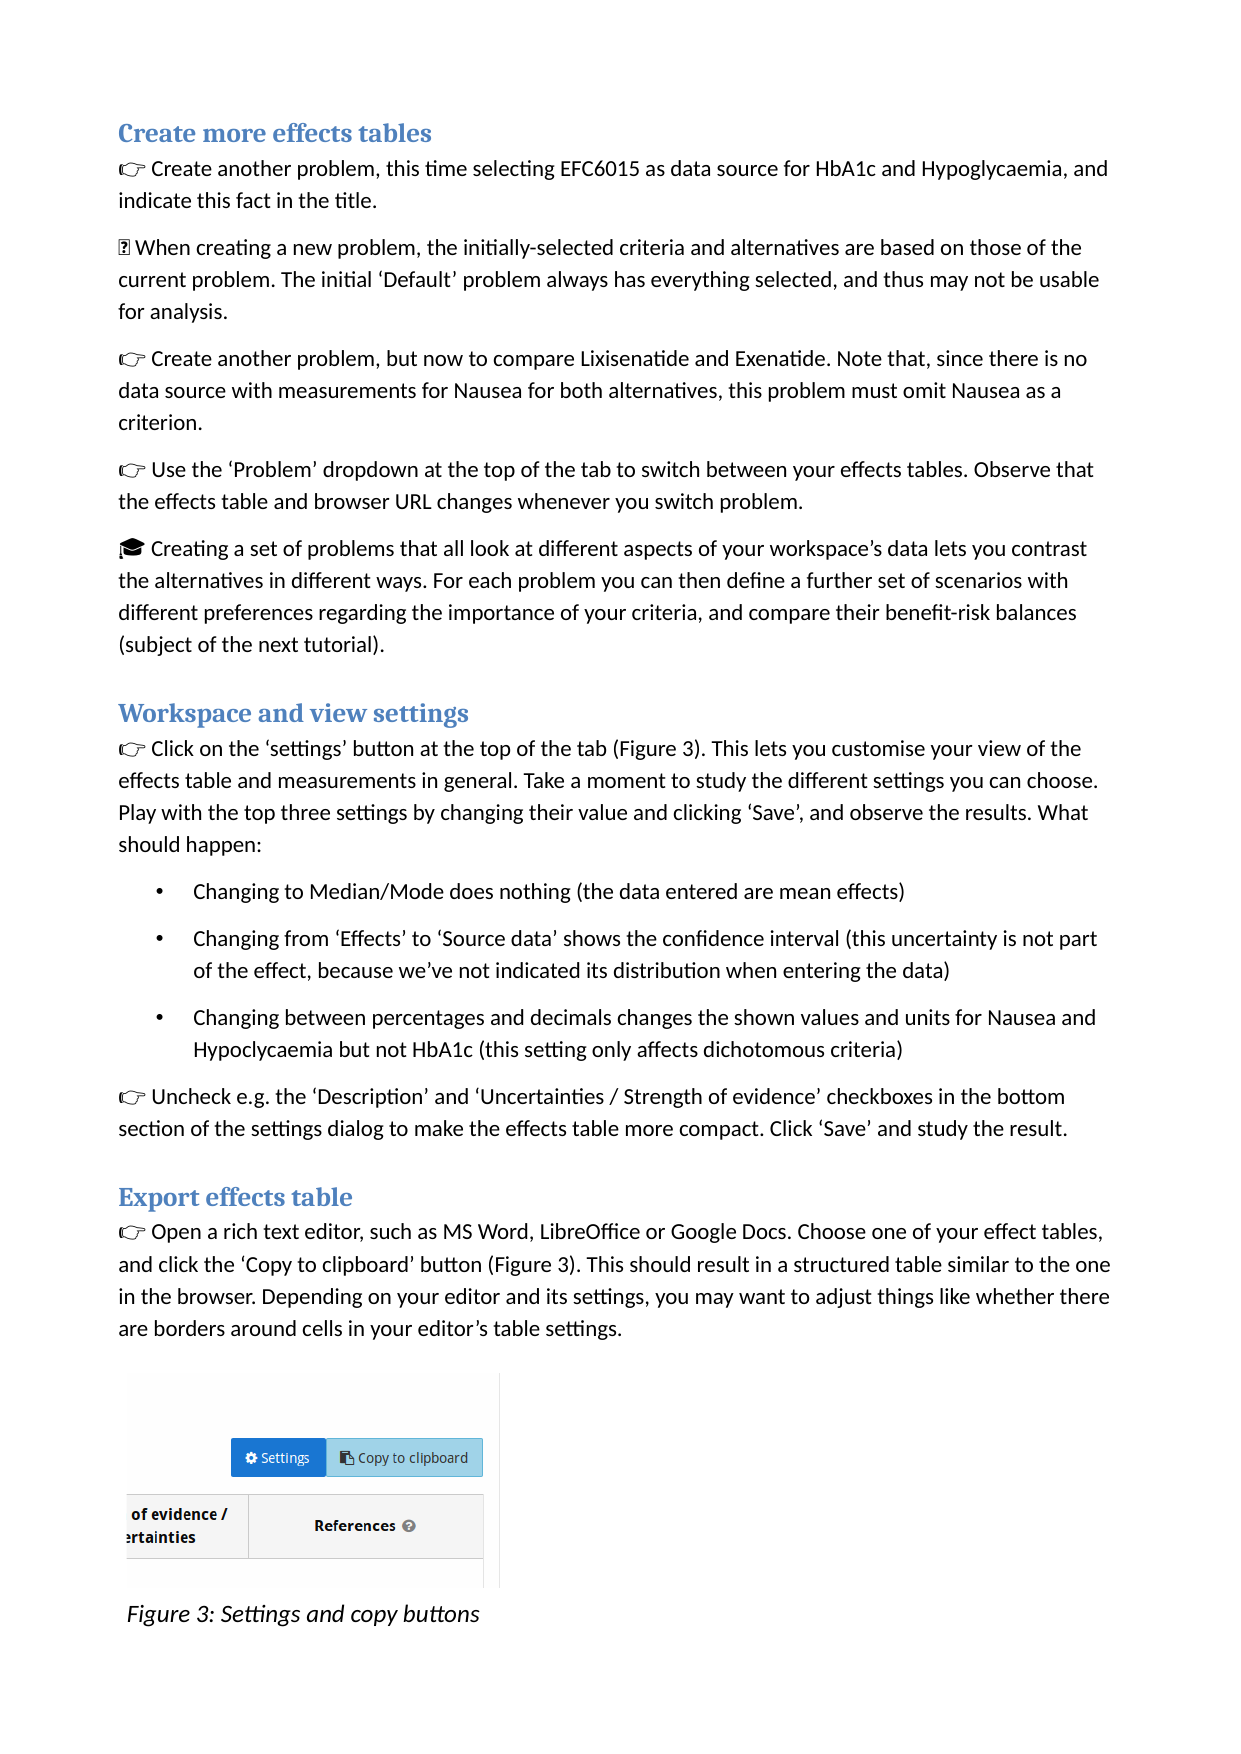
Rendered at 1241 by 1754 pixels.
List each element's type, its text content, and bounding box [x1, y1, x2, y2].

text 🎓 Creating a set of problems that all look at different aspects of your workspace’s data lets you contrast the alternatives in different ways. For each problem you can then define a further set of scenarios with different preferences regarding the importance of your criteria, and compare their benefit-risk balances (subject of the next tutorial). [118, 534, 1122, 659]
subtitle Workspace and view settings [118, 698, 1122, 729]
text 👉 Click on the ‘settings’ button at the top of the tab (Figure 3). This lets you customise your view of the effects table and measurements in general. Take a moment to study the different settings you can choose. Play with the top three settings by changing their value and clicking ‘Save’, and observe the results. What should happen: [118, 734, 1122, 858]
subtitle Export effects table [118, 1182, 1122, 1213]
text Figure 3: Settings and copy buttons [127, 1588, 512, 1629]
list Changing from ‘Effects’ to ‘Source data’ shows the confidence interval (this uncertainty is not part of the effect, because we’ve not indicated its distribution when entering the data) [156, 924, 1122, 984]
picture [126, 1373, 513, 1588]
text 💡 When creating a new problem, the initially-selected criteria and alternatives are based on those of the current problem. The initial ‘Default’ problem always has everything selected, and thus may not be usable for analysis. [118, 233, 1122, 325]
text 👉 Open a rich text editor, such as MS Word, LibreOffice or Google Docs. Choose one of your effect tables, and click the ‘Copy to clipboard’ button (Figure 3). This should result in a structured table similar to the one in the browser. Depending on your editor and its settings, you may want to adjust things like whether there are borders around cells in your editor’s table settings. [118, 1217, 1122, 1342]
text 👉 Create another problem, but now to compare Lixisenatide and Exenatide. Note that, since there is no data source with measurements for Nausea for both alternatives, this problem must omit Nausea as a criterion. [118, 344, 1122, 436]
subtitle Create more effects tables [118, 118, 1122, 149]
text 👉 Use the ‘Problem’ dropdown at the top of the tab to switch between your effects tables. Observe that the effects table and browser URL changes whenever you switch problem. [118, 455, 1122, 515]
text 👉 Uncheck e.g. the ‘Description’ and ‘Uncertainties / Strength of evidence’ checkboxes in the bottom section of the settings dialog to make the effects table more compact. Click ‘Save’ and study the result. [118, 1082, 1122, 1142]
list Changing to Median/Mode does nothing (the data entered are mean effects) [156, 877, 1122, 905]
list Changing between percentages and decimals changes the shown values and units for Nausea and Hypoclycaemia but not HbA1c (this setting only affects dichotomous criteria) [156, 1003, 1122, 1063]
text 👉 Create another problem, this time selecting EFC6015 as data source for HbA1c and Hypoglycaemia, and indicate this fact in the title. [118, 154, 1122, 214]
